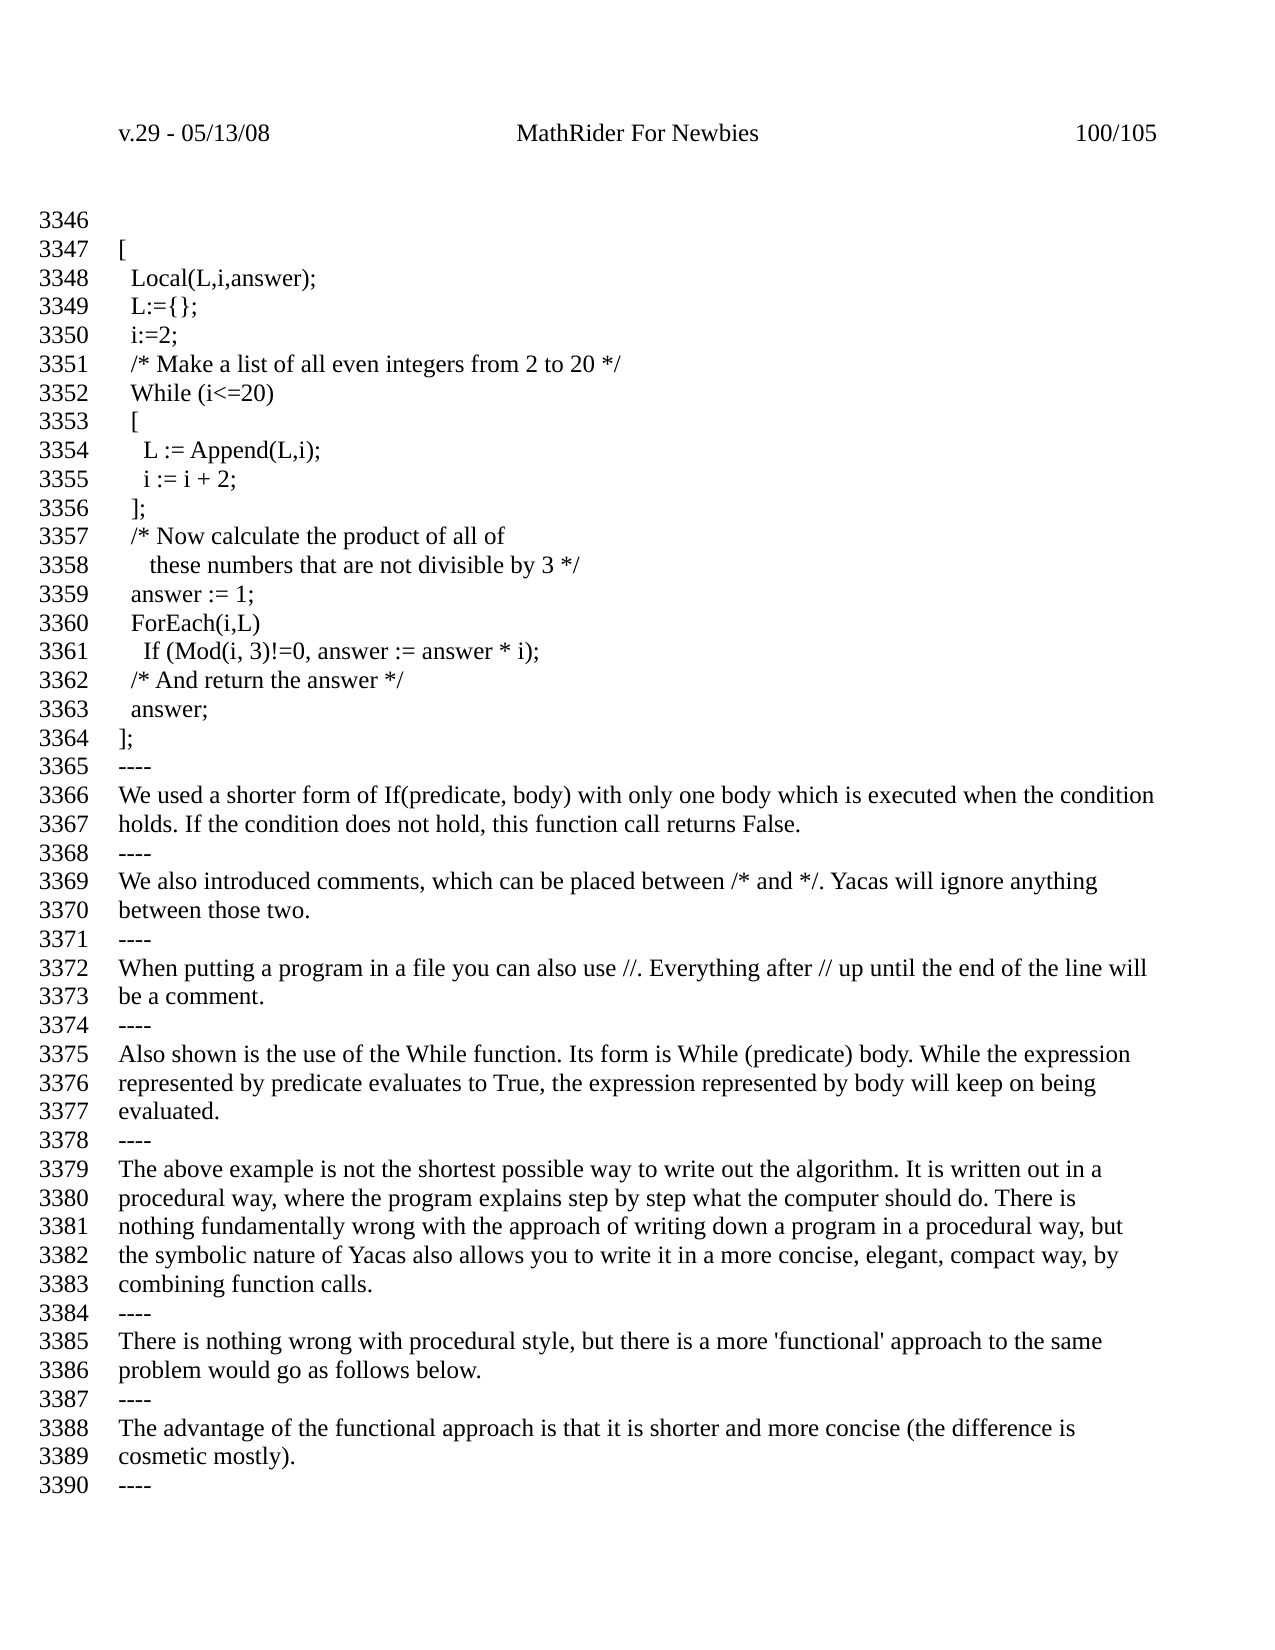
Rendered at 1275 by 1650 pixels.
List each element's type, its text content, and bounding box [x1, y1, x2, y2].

text /* Make a list of all even integers from 2 to 20 */ [118, 349, 1157, 378]
text Also shown is the use of the While function. Its form is While (predicate) body. While the expression represented by predicate evaluates to True, the expression represented by body will keep on being evaluated. [118, 1039, 1157, 1125]
text ---- [118, 1125, 1157, 1154]
text ---- [118, 751, 1157, 780]
text ---- [118, 1384, 1157, 1413]
text ForEach(i,L) [118, 608, 1157, 636]
text ]; [118, 723, 1157, 751]
text We also introduced comments, which can be placed between /* and */. Yacas will ignore anything between those two. [118, 866, 1157, 924]
text answer; [118, 694, 1157, 723]
text There is nothing wrong with procedural style, but there is a more 'functional' approach to the same problem would go as follows below. [118, 1326, 1157, 1384]
text [ [118, 406, 1157, 435]
text The above example is not the shortest possible way to write out the algorithm. It is written out in a procedural way, where the program explains step by step what the computer should do. There is nothing fundamentally wrong with the approach of writing down a program in a procedural way, but the symbolic nature of Yacas also allows you to write it in a more concise, elegant, compact way, by combining function calls. [118, 1154, 1157, 1298]
text /* And return the answer */ [118, 665, 1157, 694]
text ---- [118, 924, 1157, 953]
text The advantage of the functional approach is that it is shorter and more concise (the difference is cosmetic mostly). [118, 1413, 1157, 1470]
text ---- [118, 1010, 1157, 1039]
text Local(L,i,answer); [118, 263, 1157, 291]
text i:=2; [118, 320, 1157, 349]
text L := Append(L,i); [118, 435, 1157, 464]
text these numbers that are not divisible by 3 */ [118, 550, 1157, 579]
text L:={}; [118, 291, 1157, 320]
text answer := 1; [118, 579, 1157, 608]
text We used a shorter form of If(predicate, body) with only one body which is executed when the condition holds. If the condition does not hold, this function call returns False. [118, 780, 1157, 838]
text ---- [118, 1298, 1157, 1326]
text While (i<=20) [118, 378, 1157, 406]
text If (Mod(i, 3)!=0, answer := answer * i); [118, 636, 1157, 665]
text ]; [118, 493, 1157, 521]
text When putting a program in a file you can also use //. Everything after // up until the end of the line will be a comment. [118, 953, 1157, 1010]
text ---- [118, 1470, 1157, 1499]
text ---- [118, 838, 1157, 866]
text i := i + 2; [118, 464, 1157, 493]
text [ [118, 234, 1157, 263]
text /* Now calculate the product of all of [118, 521, 1157, 550]
